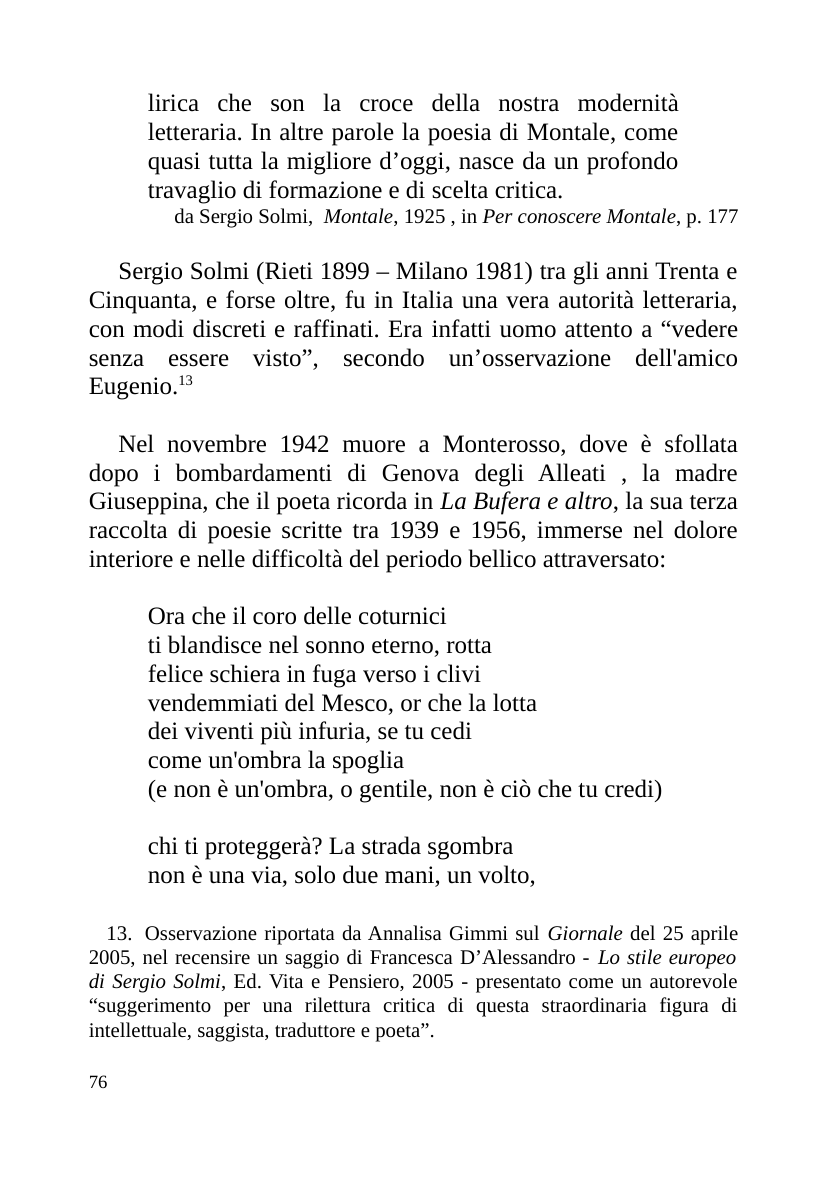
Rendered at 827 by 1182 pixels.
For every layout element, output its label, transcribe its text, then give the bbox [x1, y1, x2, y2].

text vendemmiati del Mesco, or che la lotta [148, 688, 679, 716]
text lirica che son la croce della nostra modernità letteraria. In altre parole la poesia di Montale, come quasi tutta la migliore d’oggi, nasce da un profondo travaglio di formazione e di scelta critica. [148, 88, 679, 203]
text Ora che il coro delle coturnici [148, 601, 679, 630]
text Sergio Solmi (Rieti 1899 – Milano 1981) tra gli anni Trenta e Cinquanta, e forse oltre, fu in Italia una vera autorità letteraria, con modi discreti e raffinati. Era infatti uomo attento a “vedere senza essere visto”, secondo un’osservazione dell'amico Eugenio. [88, 256, 738, 400]
text come un'ombra la spoglia [148, 745, 679, 774]
text da Sergio Solmi, Montale, 1925 , in Per conoscere Montale, p. 177 [88, 203, 738, 228]
text (e non è un'ombra, o gentile, non è ciò che tu credi) [148, 774, 679, 803]
text felice schiera in fuga verso i clivi [148, 659, 679, 688]
text dei viventi più infuria, se tu cedi [148, 716, 679, 745]
text non è una via, solo due mani, un volto, [148, 860, 679, 889]
text Nel novembre 1942 muore a Monterosso, dove è sfollata dopo i bombardamenti di Genova degli Alleati , la madre Giuseppina, che il poeta ricorda in La Bufera e altro, la sua terza raccolta di poesie scritte tra 1939 e 1956, immerse nel dolore interiore e nelle difficoltà del periodo bellico attraversato: [88, 429, 738, 573]
text chi ti proteggerà? La strada sgombra [148, 831, 679, 860]
text Osservazione riportata da Annalisa Gimmi sul Giornale del 25 aprile 2005, nel recensire un saggio di Francesca D’Alessandro - Lo stile europeo di Sergio Solmi, Ed. Vita e Pensiero, 2005 - presentato come un autorevole “suggerimento per una rilettura critica di questa straordinaria figura di intellettuale, saggista, traduttore e poeta”. [88, 921, 738, 1042]
text ti blandisce nel sonno eterno, rotta [148, 630, 679, 659]
